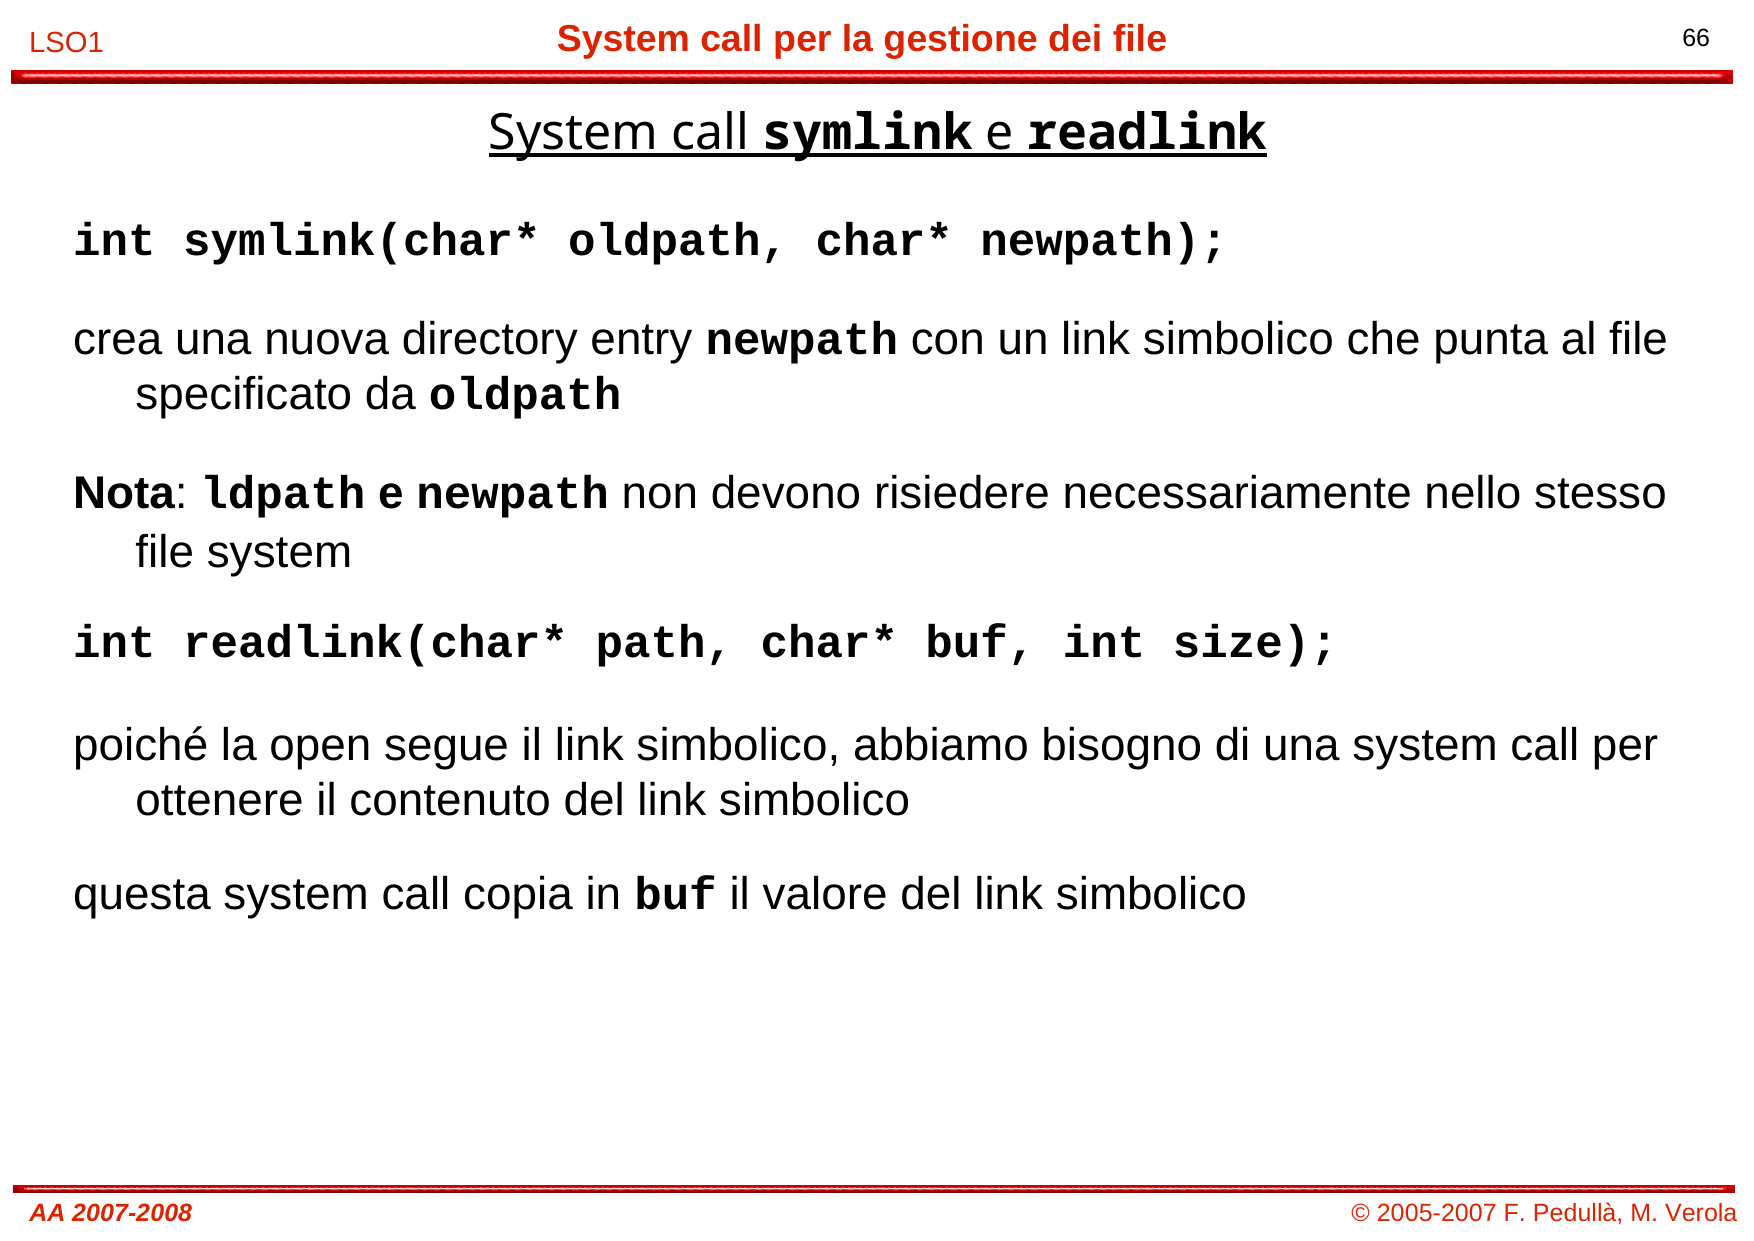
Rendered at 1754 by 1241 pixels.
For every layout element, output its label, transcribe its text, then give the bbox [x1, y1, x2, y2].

list int symlink(char* oldpath, char* newpath); crea una nuova directory entry newpath con un link simbolico che punta al file specificato da oldpath Nota: ldpath e newpath non devono risiedere necessariamente nello stesso file system int readlink(char* path, char* buf, int size); poiché la open segue il link simbolico, abbiamo bisogno di una system call per ottenere il contenuto del link simbolico questa system call copia in buf il valore del link simbolico [58, 206, 1696, 1135]
picture [13, 1185, 1735, 1193]
title System call symlink e readlink [436, 84, 1320, 180]
picture [11, 70, 1733, 84]
